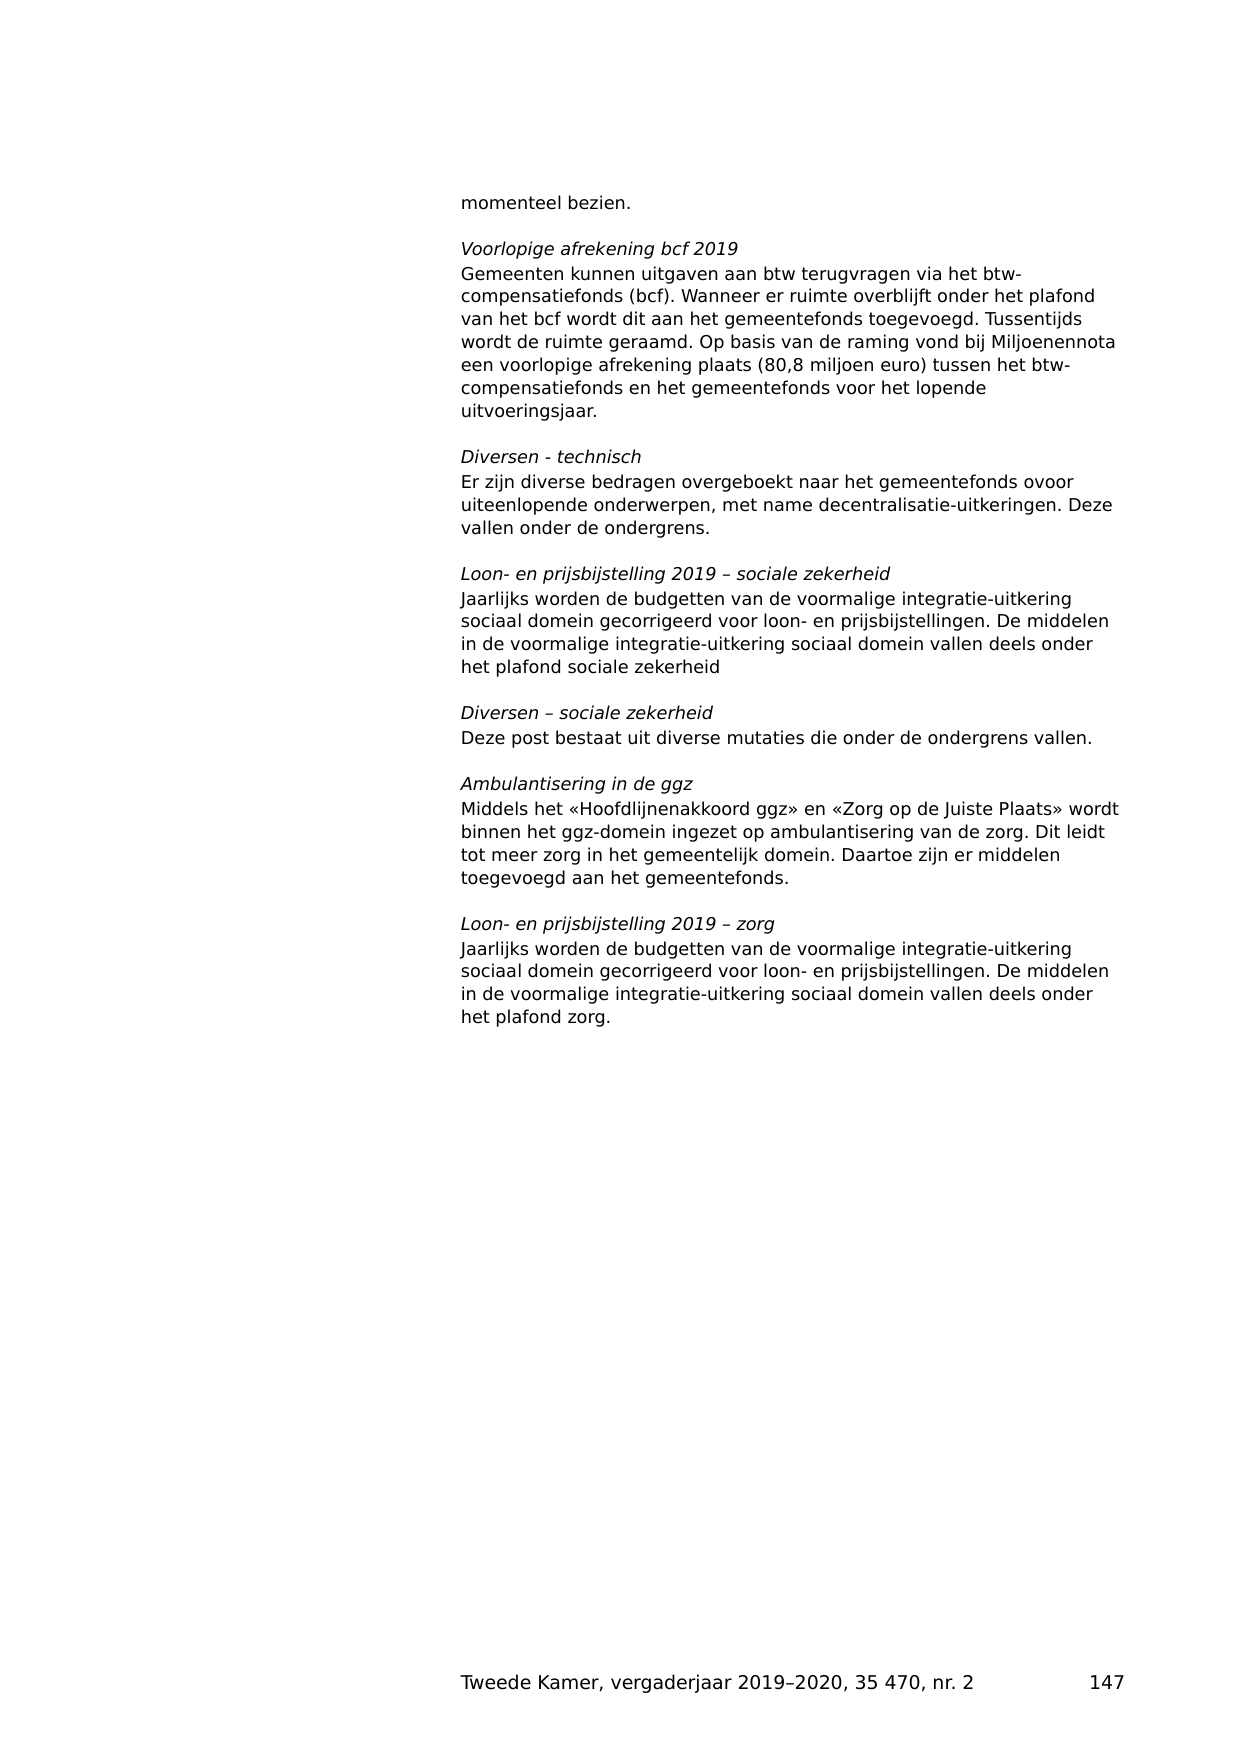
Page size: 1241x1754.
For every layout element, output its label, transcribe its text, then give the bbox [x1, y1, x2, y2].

text Gemeenten kunnen uitgaven aan btw terugvragen via het btw-compensatiefonds (bcf). Wanneer er ruimte overblijft onder het plafond van het bcf wordt dit aan het gemeentefonds toegevoegd. Tussentijds wordt de ruimte geraamd. Op basis van de raming vond bij Miljoenennota een voorlopige afrekening plaats (80,8 miljoen euro) tussen het btw-compensatiefonds en het gemeentefonds voor het lopende uitvoeringsjaar. [461, 262, 1125, 422]
text Diversen – sociale zekerheid [461, 701, 1125, 724]
text Jaarlijks worden de budgetten van de voormalige integratie-uitkering sociaal domein gecorrigeerd voor loon- en prijsbijstellingen. De middelen in de voormalige integratie-uitkering sociaal domein vallen deels onder het plafond sociale zekerheid [461, 587, 1125, 678]
text Deze post bestaat uit diverse mutaties die onder de ondergrens vallen. [461, 726, 1125, 749]
text Loon- en prijsbijstelling 2019 – sociale zekerheid [461, 562, 1125, 584]
text Jaarlijks worden de budgetten van de voormalige integratie-uitkering sociaal domein gecorrigeerd voor loon- en prijsbijstellingen. De middelen in de voormalige integratie-uitkering sociaal domein vallen deels onder het plafond zorg. [461, 937, 1125, 1028]
text Middels het «Hoofdlijnenakkoord ggz» en «Zorg op de Juiste Plaats» wordt binnen het ggz-domein ingezet op ambulantisering van de zorg. Dit leidt tot meer zorg in het gemeentelijk domein. Daartoe zijn er middelen toegevoegd aan het gemeentefonds. [461, 797, 1125, 889]
text Ambulantisering in de ggz [461, 772, 1125, 795]
text Loon- en prijsbijstelling 2019 – zorg [461, 912, 1125, 934]
text momenteel bezien. [461, 191, 1125, 214]
text Voorlopige afrekening bcf 2019 [461, 237, 1125, 259]
text Diversen - technisch [461, 445, 1125, 468]
text Er zijn diverse bedragen overgeboekt naar het gemeentefonds ovoor uiteenlopende onderwerpen, met name decentralisatie-uitkeringen. Deze vallen onder de ondergrens. [461, 470, 1125, 539]
